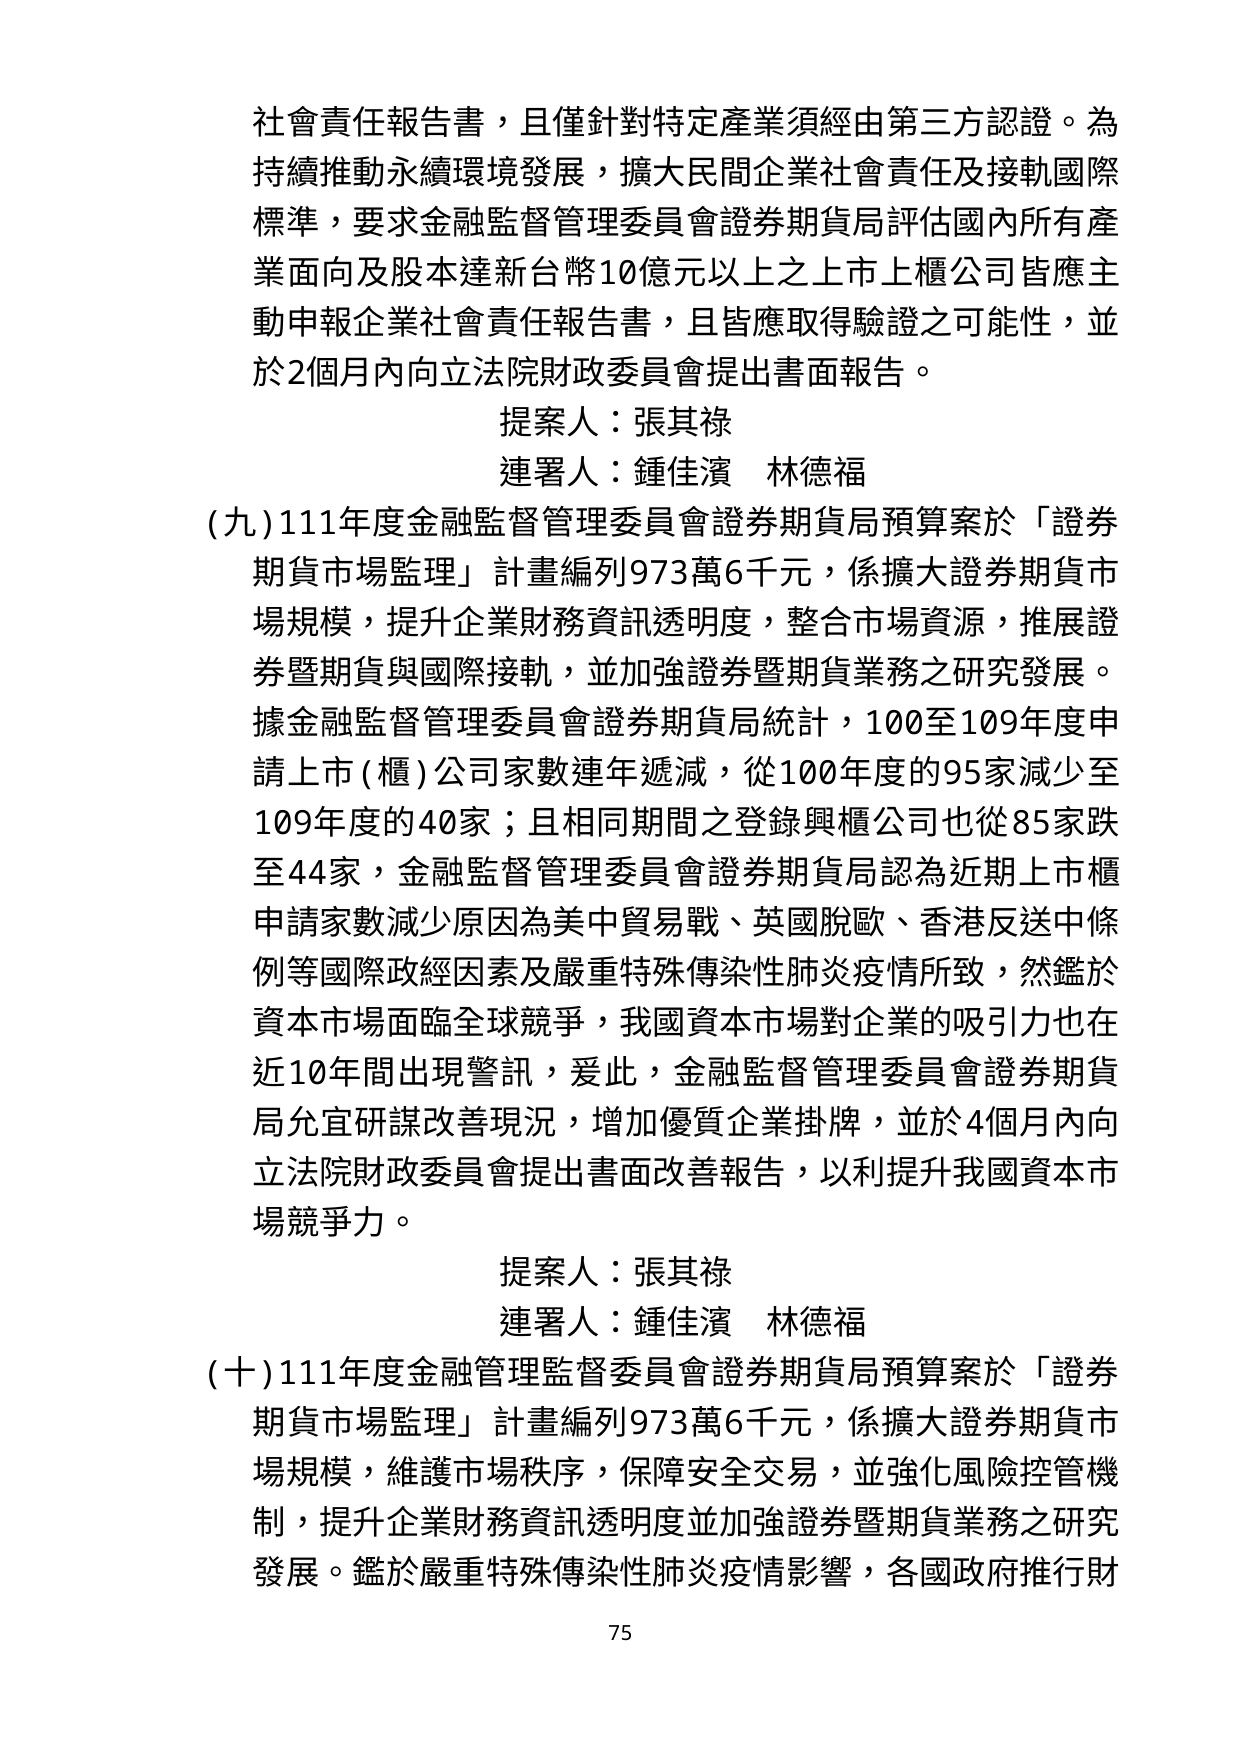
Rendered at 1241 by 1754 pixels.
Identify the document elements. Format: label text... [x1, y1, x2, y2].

text 社會責任報告書，且僅針對特定產業須經由第三方認證。為持續推動永續環境發展，擴大民間企業社會責任及接軌國際標準，要求金融監督管理委員會證券期貨局評估國內所有產業面向及股本達新台幣10億元以上之上市上櫃公司皆應主動申報企業社會責任報告書，且皆應取得驗證之可能性，並於2個月內向立法院財政委員會提出書面報告。 [120, 94, 1120, 394]
text 提案人：張其祿 [253, 394, 1120, 444]
text 連署人：鍾佳濱 林德福 [253, 1294, 1120, 1344]
text 連署人：鍾佳濱 林德福 [253, 444, 1120, 494]
text 提案人：張其祿 [253, 1244, 1120, 1294]
text (九)111年度金融監督管理委員會證券期貨局預算案於「證券期貨市場監理」計畫編列973萬6千元，係擴大證券期貨市場規模，提升企業財務資訊透明度，整合市場資源，推展證券暨期貨與國際接軌，並加強證券暨期貨業務之研究發展。據金融監督管理委員會證券期貨局統計，100至109年度申請上市(櫃)公司家數連年遞減，從100年度的95家減少至109年度的40家；且相同期間之登錄興櫃公司也從85家跌至44家，金融監督管理委員會證券期貨局認為近期上市櫃申請家數減少原因為美中貿易戰、英國脫歐、香港反送中條例等國際政經因素及嚴重特殊傳染性肺炎疫情所致，然鑑於資本市場面臨全球競爭，我國資本市場對企業的吸引力也在近10年間出現警訊，爰此，金融監督管理委員會證券期貨局允宜研謀改善現況，增加優質企業掛牌，並於4個月內向立法院財政委員會提出書面改善報告，以利提升我國資本市場競爭力。 [120, 494, 1120, 1244]
text (十)111年度金融管理監督委員會證券期貨局預算案於「證券期貨市場監理」計畫編列973萬6千元，係擴大證券期貨市場規模，維護市場秩序，保障安全交易，並強化風險控管機制，提升企業財務資訊透明度並加強證券暨期貨業務之研究發展。鑑於嚴重特殊傳染性肺炎疫情影響，各國政府推行財 [120, 1344, 1120, 1594]
